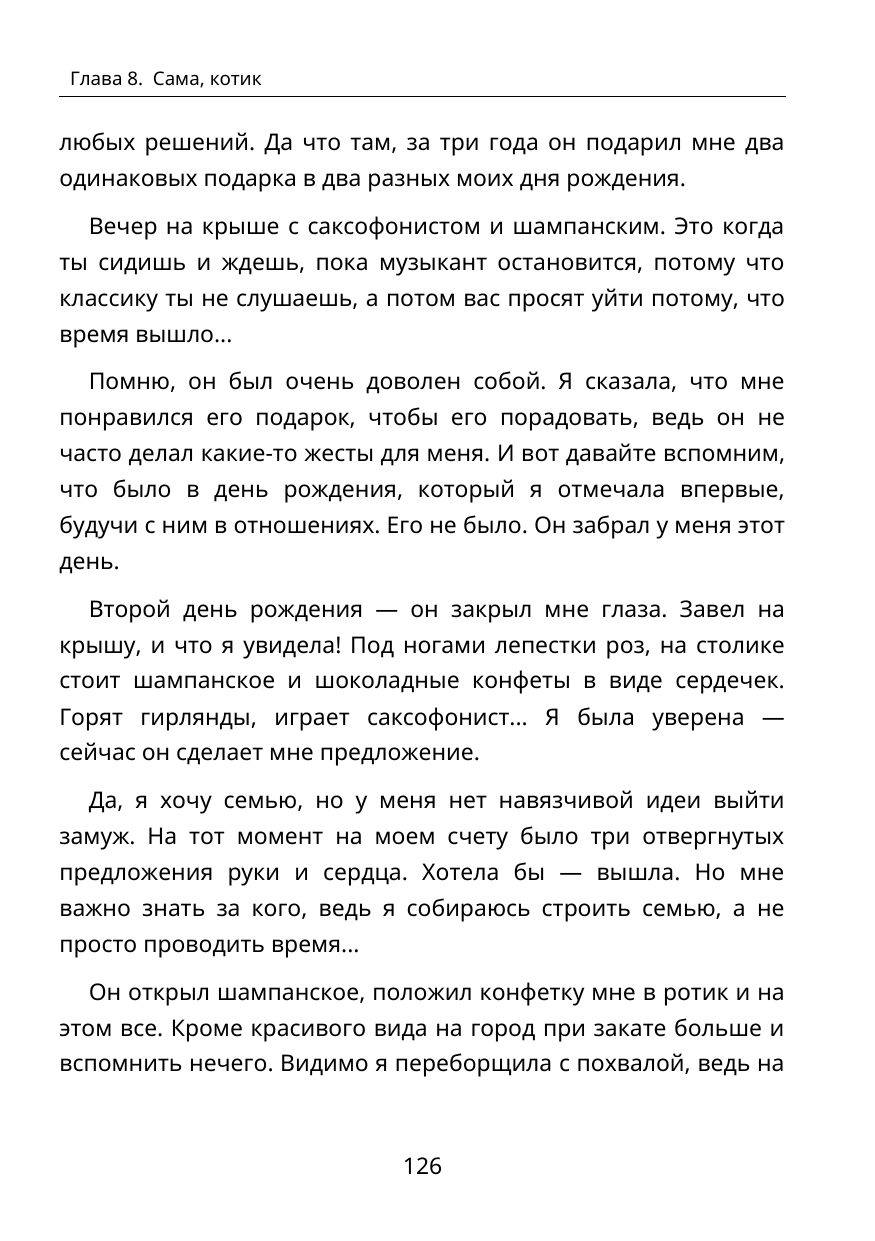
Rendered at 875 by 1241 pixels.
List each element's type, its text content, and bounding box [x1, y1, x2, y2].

text Он открыл шампанское, положил конфетку мне в ротик и на этом все. Кроме красивого вида на город при закате больше и вспомнить нечего. Видимо я переборщила с похвалой, ведь на [59, 976, 786, 1079]
text Вечер на крыше с саксофонистом и шампанским. Это когда ты сидишь и ждешь, пока музыкант остановится, потому что классику ты не слушаешь, а потом вас просят уйти потому, что время вышло... [59, 210, 786, 349]
text Второй день рождения — он закрыл мне глаза. Завел на крышу, и что я увидела! Под ногами лепестки роз, на столике стоит шампанское и шоколадные конфеты в виде сердечек. Горят гирлянды, играет саксофонист... Я была уверена — сейчас он сделает мне предложение. [59, 593, 786, 768]
text Помню, он был очень доволен собой. Я сказала, что мне понравился его подарок, чтобы его порадовать, ведь он не часто делал какие-то жесты для меня. И вот давайте вспомним, что было в день рождения, который я отмечала впервые, будучи с ним в отношениях. Его не было. Он забрал у меня этот день. [59, 365, 786, 576]
text любых решений. Да что там, за три года он подарил мне два одинаковых подарка в два разных моих дня рождения. [59, 126, 786, 193]
text Да, я хочу семью, но у меня нет навязчивой идеи выйти замуж. На тот момент на моем счету было три отвергнутых предложения руки и сердца. Хотела бы — вышла. Но мне важно знать за кого, ведь я собираюсь строить семью, а не просто проводить время... [59, 784, 786, 959]
